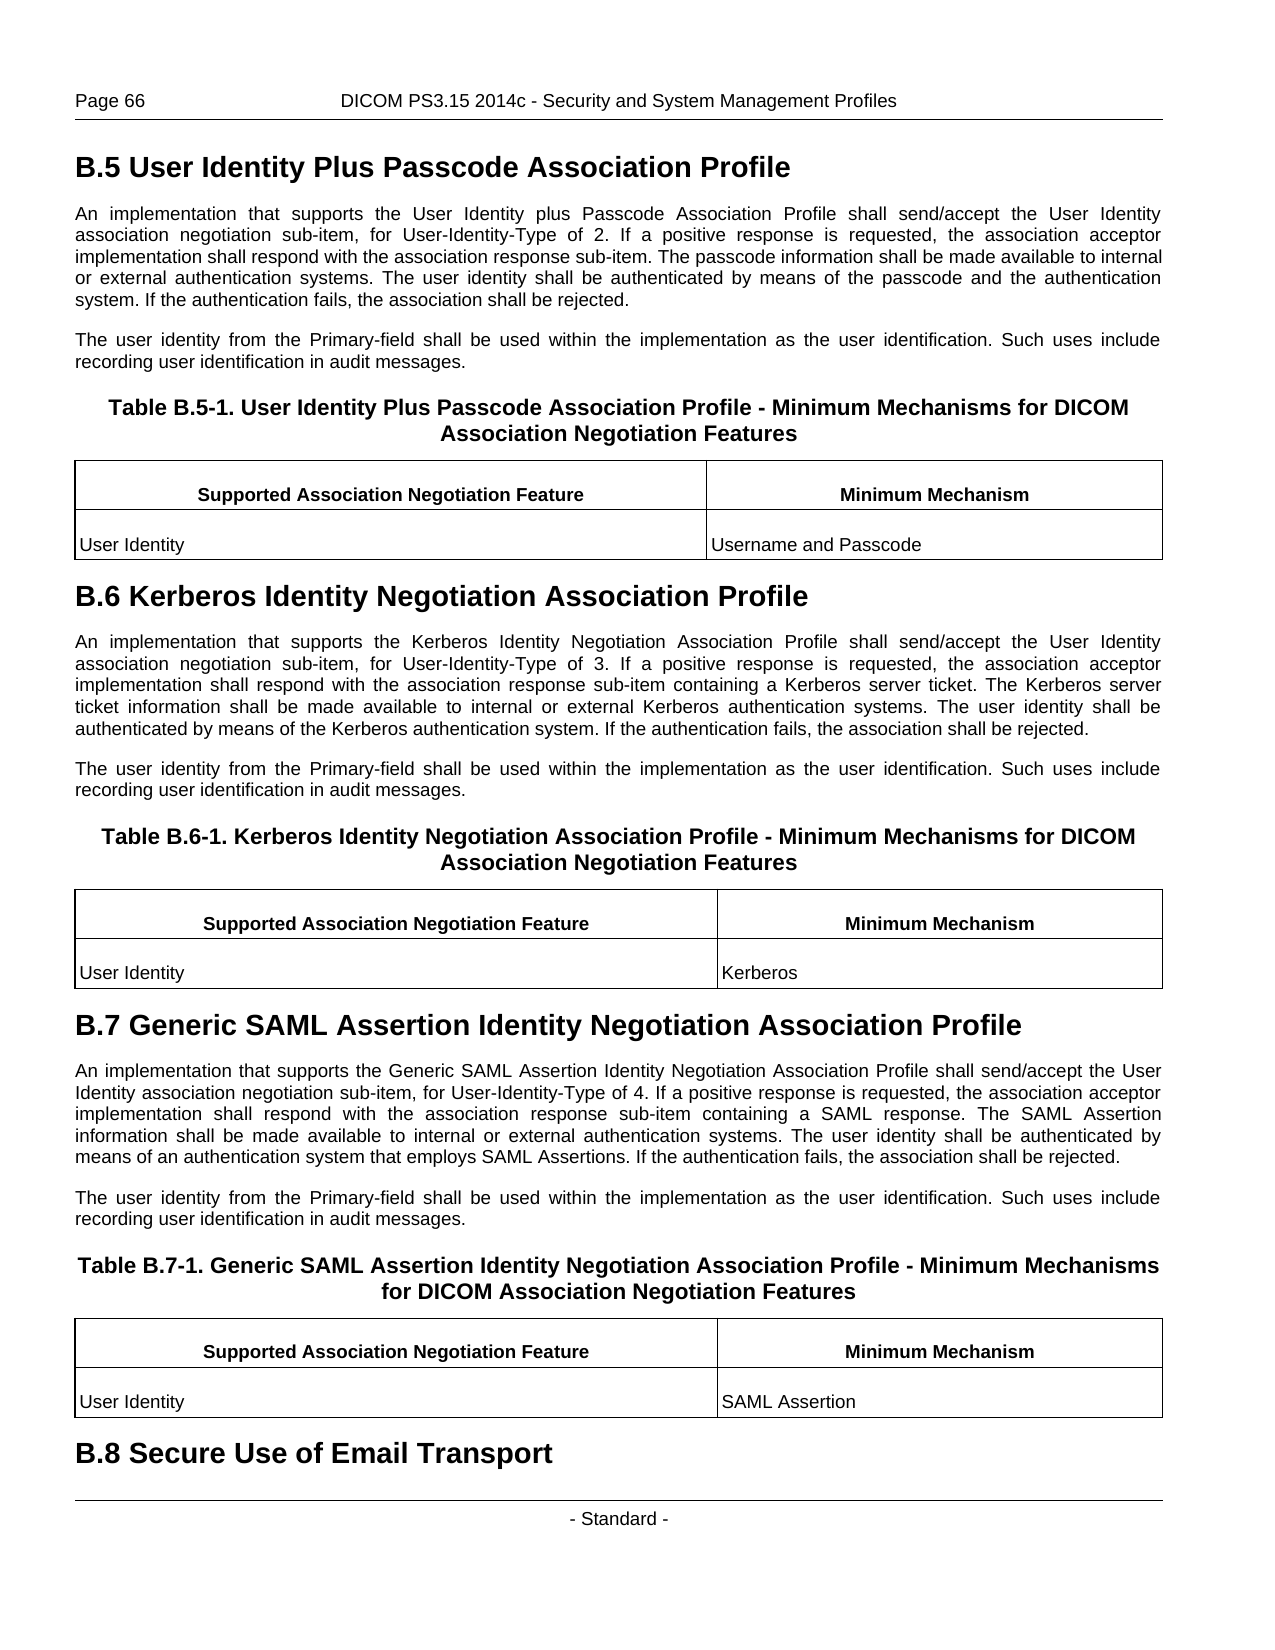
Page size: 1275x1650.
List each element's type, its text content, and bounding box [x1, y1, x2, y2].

table_header Minimum Mechanism [718, 890, 1162, 938]
text An implementation that supports the User Identity plus Passcode Association Profile shall send/accept the User Identity association negotiation sub-item, for User-Identity-Type of 2. If a positive response is requested, the association acceptor implementation shall respond with the association response sub-item. The passcode information shall be made available to internal or external authentication systems. The user identity shall be authenticated by means of the passcode and the authentication system. If the authentication fails, the association shall be rejected. [75, 202, 1162, 310]
text B.8 Secure Use of Email Transport [75, 1437, 1162, 1470]
table_cell SAML Assertion [718, 1368, 1162, 1417]
table_header Supported Association Negotiation Feature [76, 890, 717, 938]
text The user identity from the Primary-field shall be used within the implementation as the user identification. Such uses include recording user identification in audit messages. [75, 758, 1162, 801]
table_cell Kerberos [718, 939, 1162, 988]
text Table B.6-1. Kerberos Identity Negotiation Association Profile - Minimum Mechanisms for DICOM Association Negotiation Features [75, 823, 1162, 875]
text An implementation that supports the Generic SAML Assertion Identity Negotiation Association Profile shall send/accept the User Identity association negotiation sub-item, for User-Identity-Type of 4. If a positive response is requested, the association acceptor implementation shall respond with the association response sub-item containing a SAML response. The SAML Assertion information shall be made available to internal or external authentication systems. The user identity shall be authenticated by means of an authentication system that employs SAML Assertions. If the authentication fails, the association shall be rejected. [75, 1060, 1162, 1168]
table_cell User Identity [76, 510, 706, 559]
table_cell User Identity [76, 1368, 717, 1417]
table_header Supported Association Negotiation Feature [76, 1319, 717, 1367]
table_cell Username and Passcode [707, 510, 1162, 559]
text The user identity from the Primary-field shall be used within the implementation as the user identification. Such uses include recording user identification in audit messages. [75, 329, 1162, 372]
text B.7 Generic SAML Assertion Identity Negotiation Association Profile [75, 1008, 1162, 1041]
table_header Supported Association Negotiation Feature [76, 461, 706, 509]
text B.5 User Identity Plus Passcode Association Profile [75, 150, 1162, 183]
text B.6 Kerberos Identity Negotiation Association Profile [75, 579, 1162, 612]
text Table B.7-1. Generic SAML Assertion Identity Negotiation Association Profile - Minimum Mechanisms for DICOM Association Negotiation Features [75, 1252, 1162, 1304]
table_header Minimum Mechanism [718, 1319, 1162, 1367]
text Table B.5-1. User Identity Plus Passcode Association Profile - Minimum Mechanisms for DICOM Association Negotiation Features [75, 394, 1162, 446]
text An implementation that supports the Kerberos Identity Negotiation Association Profile shall send/accept the User Identity association negotiation sub-item, for User-Identity-Type of 3. If a positive response is requested, the association acceptor implementation shall respond with the association response sub-item containing a Kerberos server ticket. The Kerberos server ticket information shall be made available to internal or external Kerberos authentication systems. The user identity shall be authenticated by means of the Kerberos authentication system. If the authentication fails, the association shall be rejected. [75, 631, 1162, 739]
text The user identity from the Primary-field shall be used within the implementation as the user identification. Such uses include recording user identification in audit messages. [75, 1187, 1162, 1230]
table_cell User Identity [76, 939, 717, 988]
table_header Minimum Mechanism [707, 461, 1162, 509]
